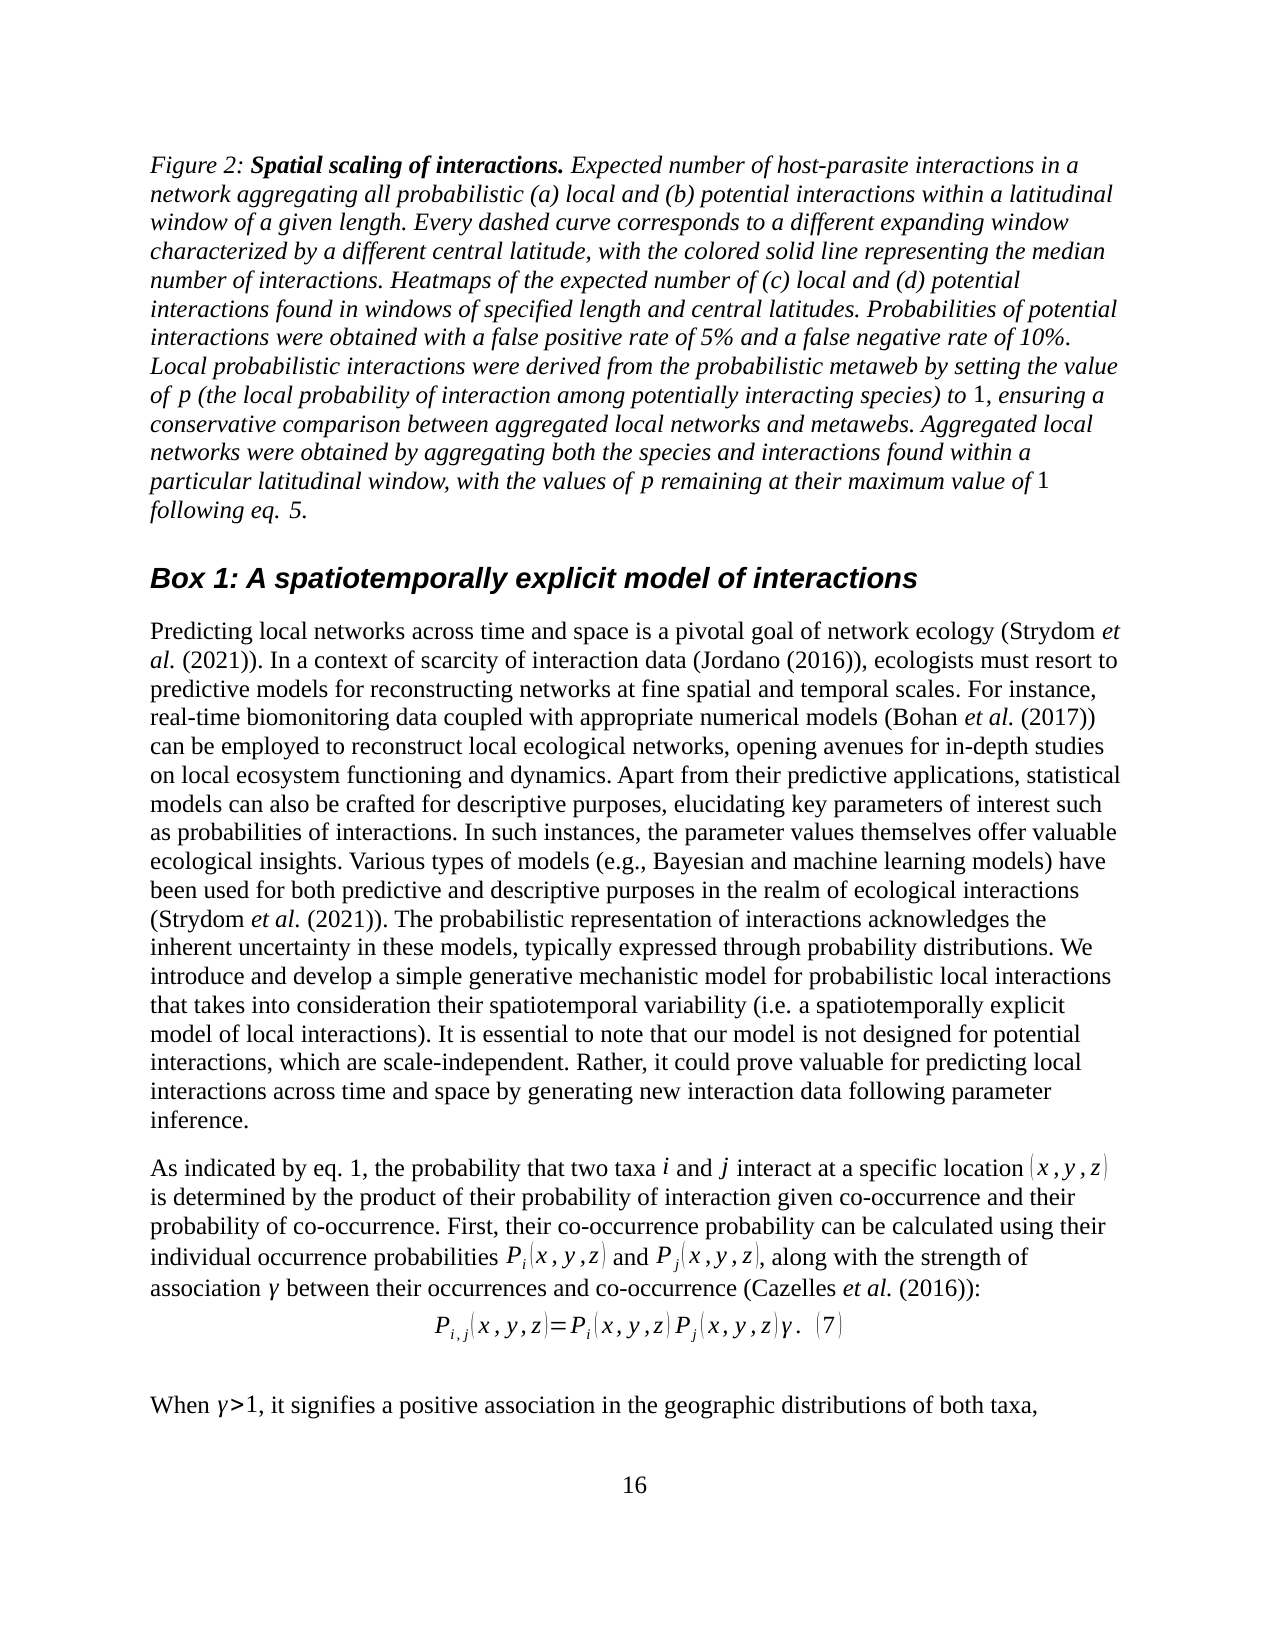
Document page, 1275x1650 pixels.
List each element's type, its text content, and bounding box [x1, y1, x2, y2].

text As indicated by eq. 1, the probability that two taxa and interact at a specific location is determined by the product of their probability of interaction given co-occurrence and their probability of co-occurrence. First, their co-occurrence probability can be calculated using their individual occurrence probabilities and , along with the strength of association between their occurrences and co-occurrence (Cazelles et al. (2016)): [150, 1152, 1125, 1301]
text When , it signifies a positive association in the geographic distributions of both taxa, [150, 1390, 1125, 1418]
text Predicting local networks across time and space is a pivotal goal of network ecology (Strydom et al. (2021)). In a context of scarcity of interaction data (Jordano (2016)), ecologists must resort to predictive models for reconstructing networks at fine spatial and temporal scales. For instance, real-time biomonitoring data coupled with appropriate numerical models (Bohan et al. (2017)) can be employed to reconstruct local ecological networks, opening avenues for in-depth studies on local ecosystem functioning and dynamics. Apart from their predictive applications, statistical models can also be crafted for descriptive purposes, elucidating key parameters of interest such as probabilities of interactions. In such instances, the parameter values themselves offer valuable ecological insights. Various types of models (e.g., Bayesian and machine learning models) have been used for both predictive and descriptive purposes in the realm of ecological interactions (Strydom et al. (2021)). The probabilistic representation of interactions acknowledges the inherent uncertainty in these models, typically expressed through probability distributions. We introduce and develop a simple generative mechanistic model for probabilistic local interactions that takes into consideration their spatiotemporal variability (i.e. a spatiotemporally explicit model of local interactions). It is essential to note that our model is not designed for potential interactions, which are scale-independent. Rather, it could prove valuable for predicting local interactions across time and space by generating new interaction data following parameter inference. [150, 616, 1125, 1134]
text Figure 2: Spatial scaling of interactions. Expected number of host-parasite interactions in a network aggregating all probabilistic (a) local and (b) potential interactions within a latitudinal window of a given length. Every dashed curve corresponds to a different expanding window characterized by a different central latitude, with the colored solid line representing the median number of interactions. Heatmaps of the expected number of (c) local and (d) potential interactions found in windows of specified length and central latitudes. Probabilities of potential interactions were obtained with a false positive rate of 5% and a false negative rate of 10%. Local probabilistic interactions were derived from the probabilistic metaweb by setting the value of (the local probability of interaction among potentially interacting species) to , ensuring a conservative comparison between aggregated local networks and metawebs. Aggregated local networks were obtained by aggregating both the species and interactions found within a particular latitudinal window, with the values of remaining at their maximum value of following eq. 5. [150, 150, 1125, 524]
subtitle Box 1: A spatiotemporally explicit model of interactions [150, 561, 1125, 595]
